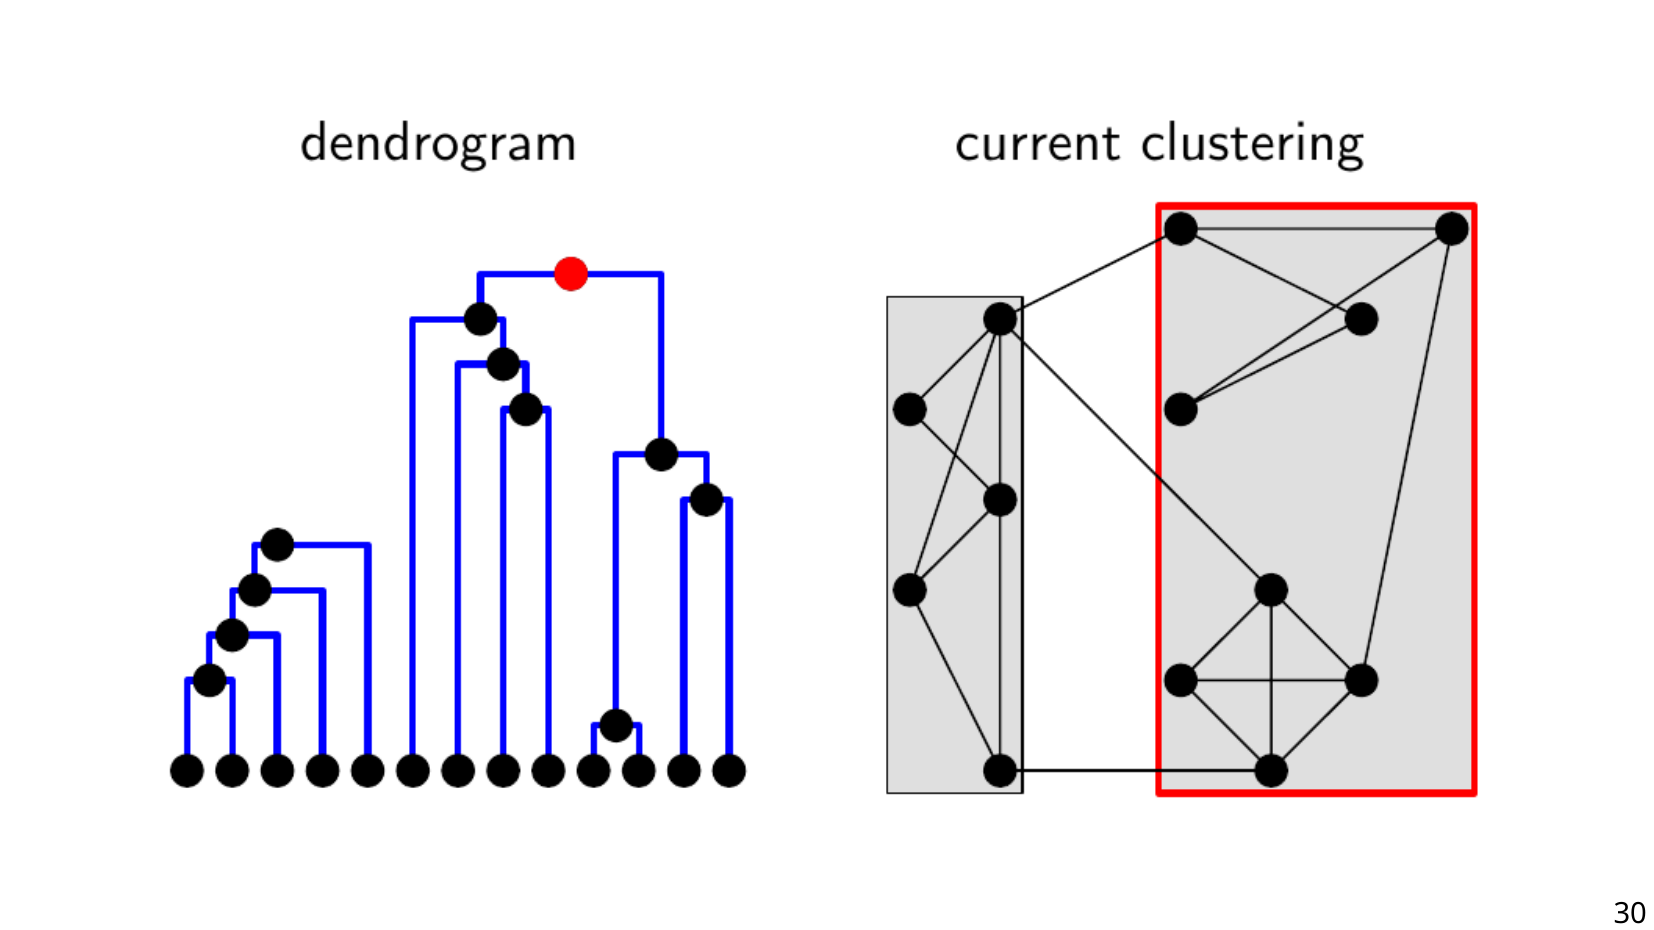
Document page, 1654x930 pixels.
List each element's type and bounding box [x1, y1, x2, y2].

picture [150, 99, 1531, 835]
